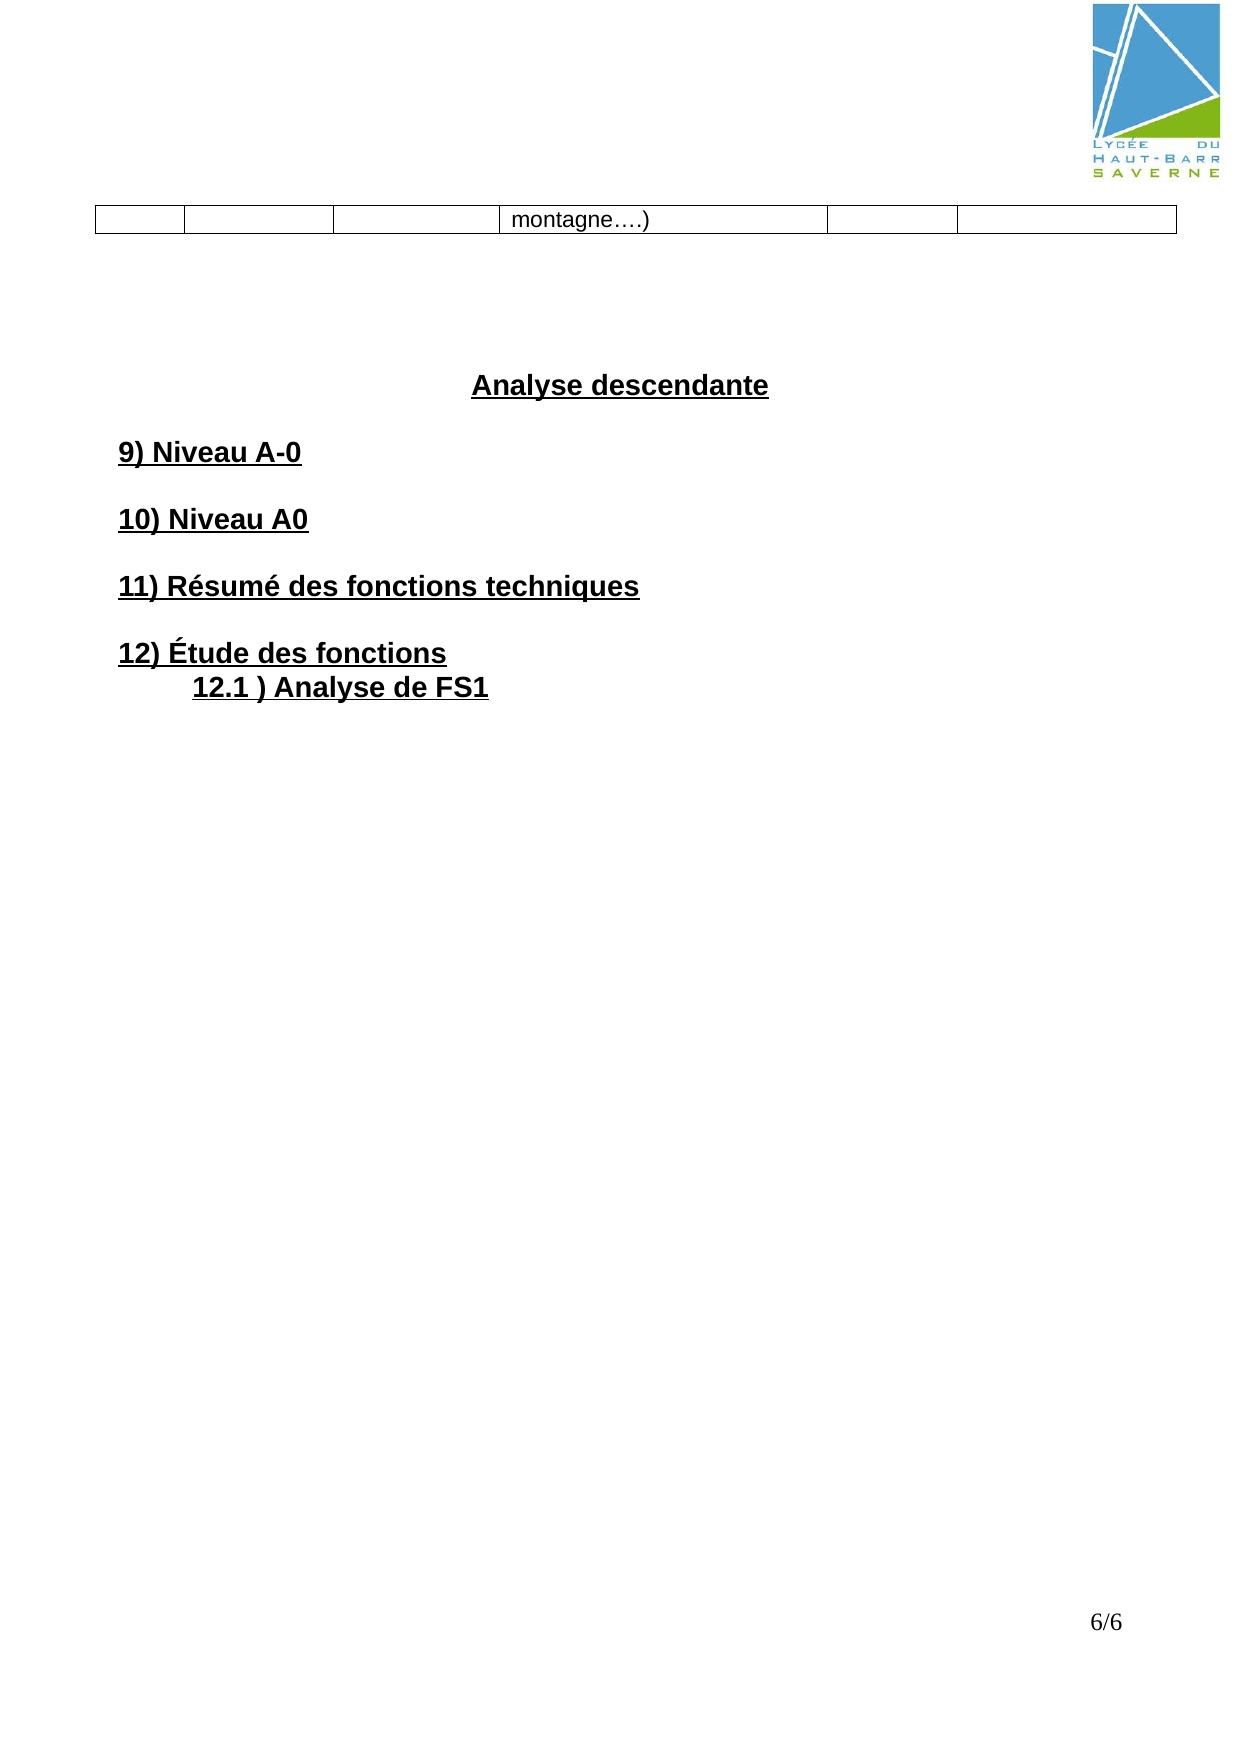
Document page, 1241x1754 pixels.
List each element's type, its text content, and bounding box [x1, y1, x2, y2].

text Analyse descendante [118, 368, 1122, 401]
picture [1087, 0, 1224, 185]
text 11) Résumé des fonctions techniques [118, 569, 1122, 602]
text 9) Niveau A-0 [118, 435, 1122, 468]
text 10) Niveau A0 [118, 502, 1122, 535]
table_cell [96, 206, 184, 232]
table_cell [185, 206, 333, 232]
table_cell [334, 206, 499, 232]
table_cell [828, 206, 957, 232]
table_cell montagne….) [500, 206, 827, 232]
text 12) Étude des fonctions [118, 636, 1122, 669]
table_cell [958, 206, 1176, 232]
text 12.1 ) Analyse de FS1 [118, 669, 1122, 703]
